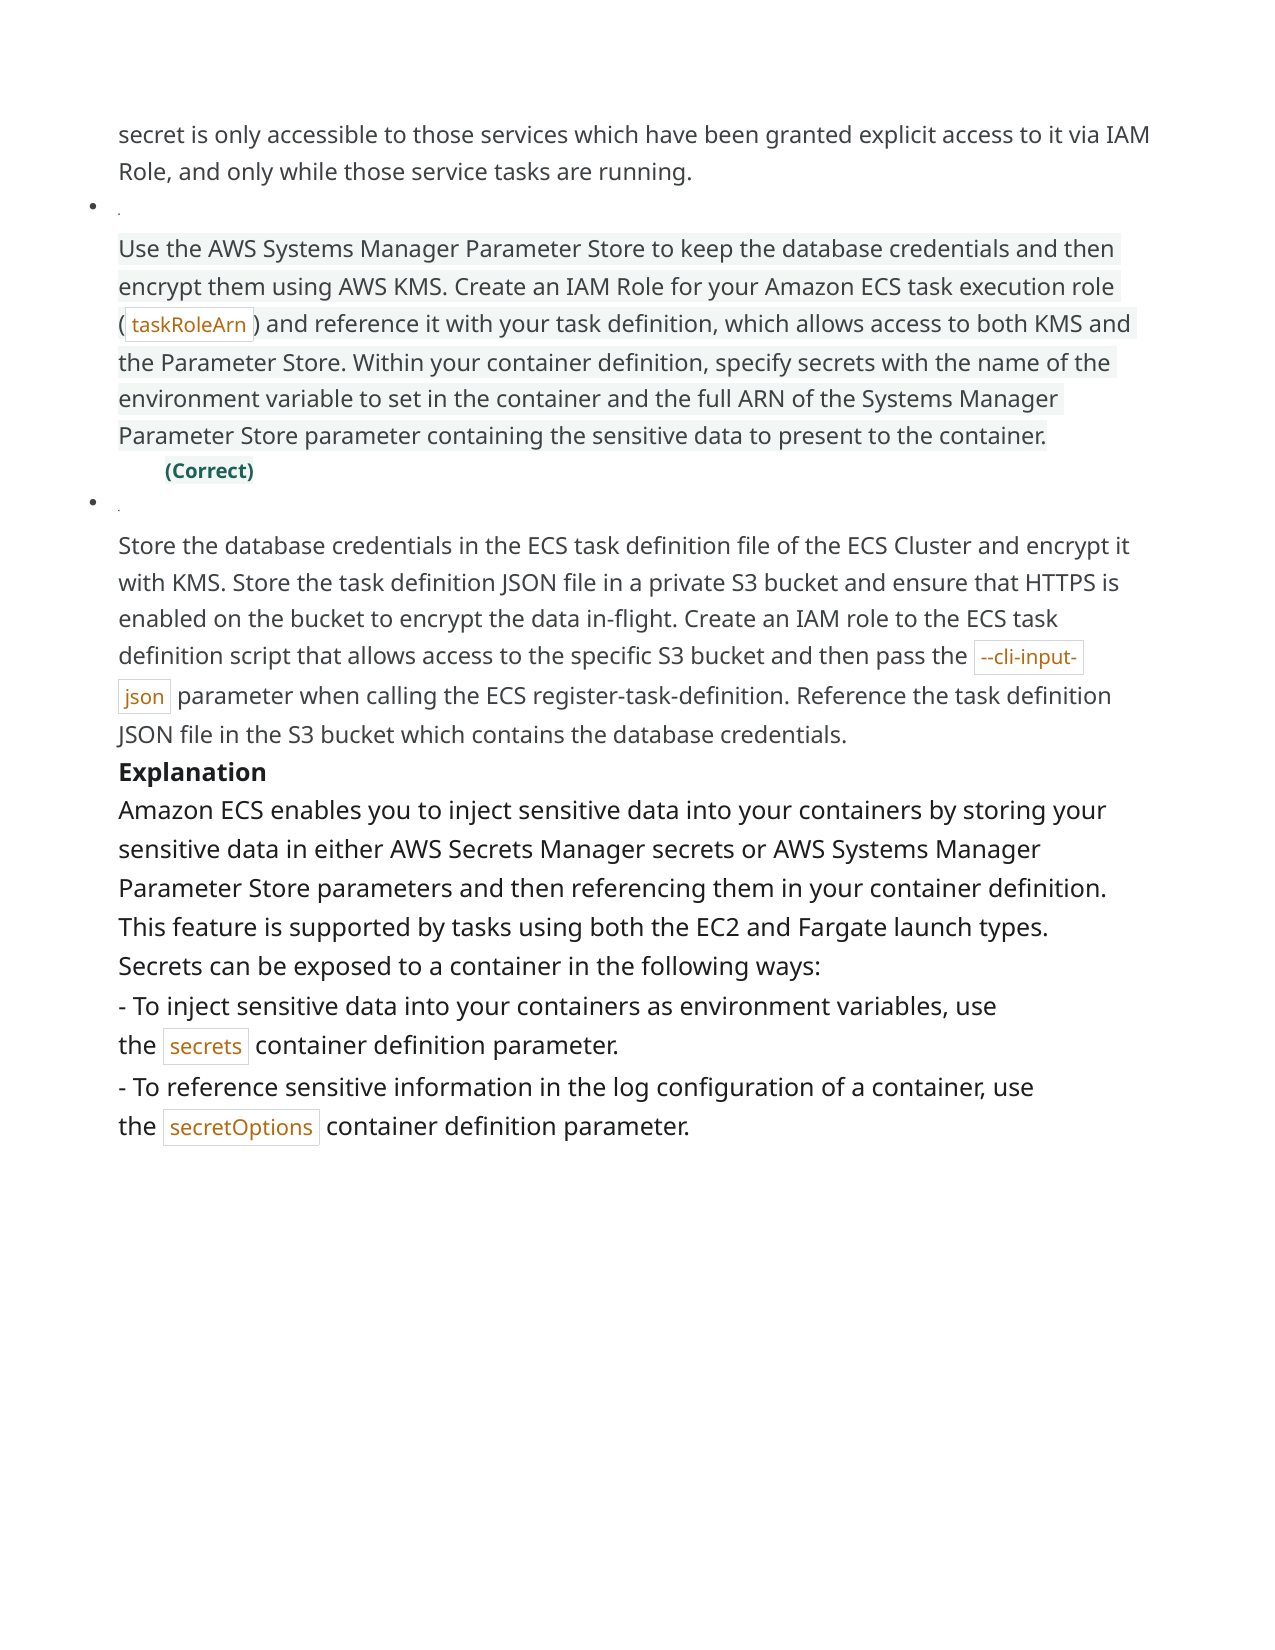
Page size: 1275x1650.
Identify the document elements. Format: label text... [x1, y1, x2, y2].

list Use the AWS Systems Manager Parameter Store to keep the database credentials and then encrypt them using AWS KMS. Create an IAM Role for your Amazon ECS task execution role (taskRoleArn) and reference it with your task definition, which allows access to both KMS and the Parameter Store. Within your container definition, specify secrets with the name of the environment variable to set in the container and the full ARN of the Systems Manager Parameter Store parameter containing the sensitive data to present to the container. [118, 233, 1157, 451]
list ​ [118, 488, 1157, 517]
text Amazon ECS enables you to inject sensitive data into your containers by storing your sensitive data in either AWS Secrets Manager secrets or AWS Systems Manager Parameter Store parameters and then referencing them in your container definition. This feature is supported by tasks using both the EC2 and Fargate launch types. [118, 792, 1157, 944]
list secret is only accessible to those services which have been granted explicit access to it via IAM Role, and only while those service tasks are running. [118, 118, 1157, 187]
text Secrets can be exposed to a container in the following ways: [118, 949, 1157, 983]
list Store the database credentials in the ECS task definition file of the ECS Cluster and encrypt it with KMS. Store the task definition JSON file in a private S3 bucket and ensure that HTTPS is enabled on the bucket to encrypt the data in-flight. Create an IAM role to the ECS task definition script that allows access to the specific S3 bucket and then pass the --cli-input-json parameter when calling the ECS register-task-definition. Reference the task definition JSON file in the S3 bucket which contains the database credentials. [118, 529, 1157, 750]
text - To inject sensitive data into your containers as environment variables, use the secrets container definition parameter. [118, 988, 1157, 1064]
list (Correct) [165, 456, 1157, 484]
subtitle Explanation [118, 755, 1157, 789]
list ​ [118, 192, 1157, 220]
text - To reference sensitive information in the log configuration of a container, use the secretOptions container definition parameter. [118, 1069, 1157, 1145]
